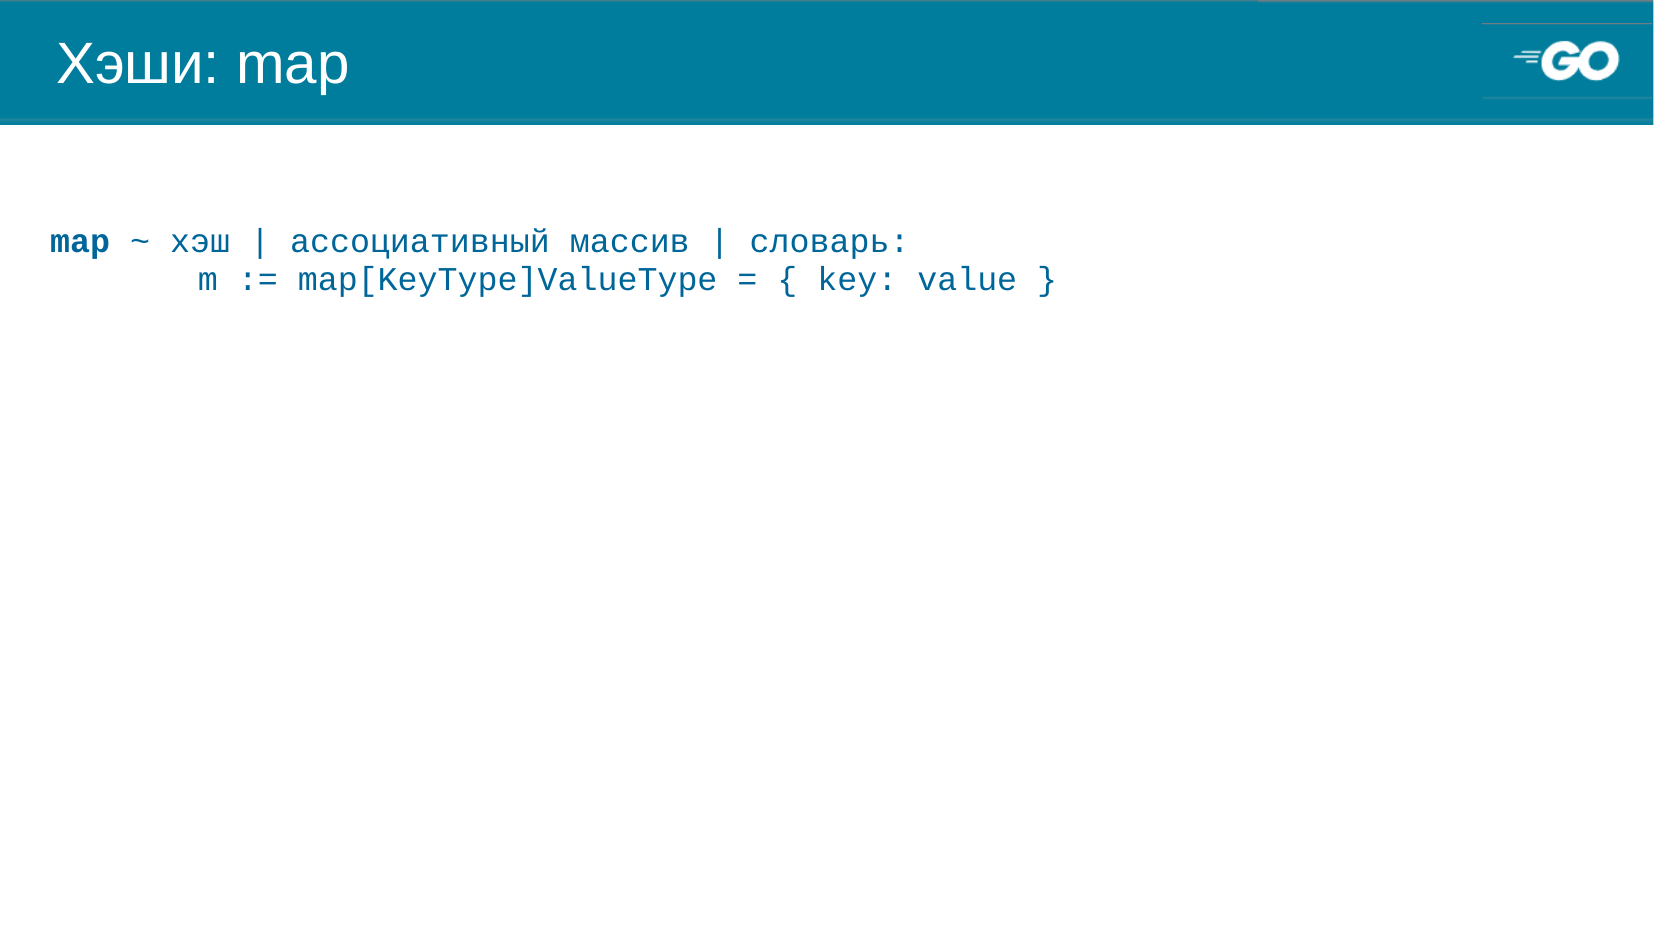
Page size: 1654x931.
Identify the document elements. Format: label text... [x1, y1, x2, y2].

text_box map ~ хэш | ассоциативный массив | словарь: m := map[KeyType]ValueType = { key: value } [35, 141, 1619, 898]
text_box Хэши: map [41, 23, 1495, 104]
picture [1542, 41, 1619, 81]
